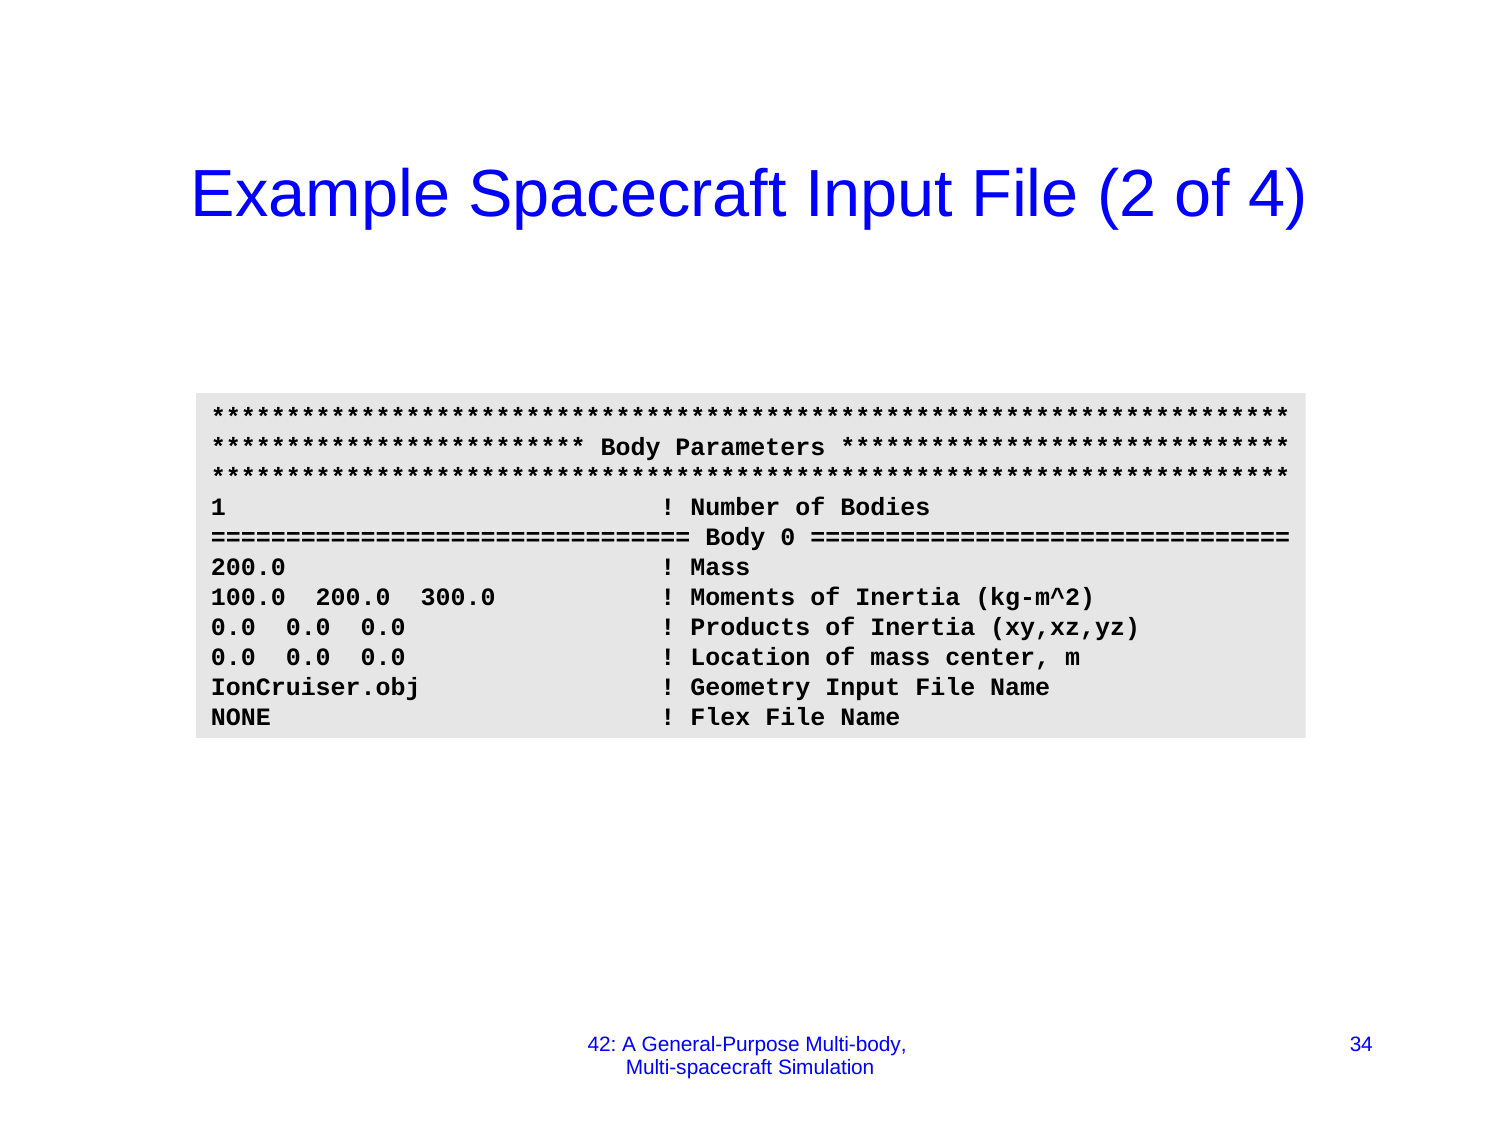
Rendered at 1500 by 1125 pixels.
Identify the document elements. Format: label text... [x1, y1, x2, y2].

text_box ************************************************************************ ************************* Body Parameters ****************************** ************************************************************************ 1 ! Number of Bodies ================================ Body 0 ================================ 200.0 ! Mass 100.0 200.0 300.0 ! Moments of Inertia (kg-m^2) 0.0 0.0 0.0 ! Products of Inertia (xy,xz,yz) 0.0 0.0 0.0 ! Location of mass center, m IonCruiser.obj ! Geometry Input File Name NONE ! Flex File Name [196, 393, 1306, 738]
title Example Spacecraft Input File (2 of 4) [112, 99, 1388, 288]
